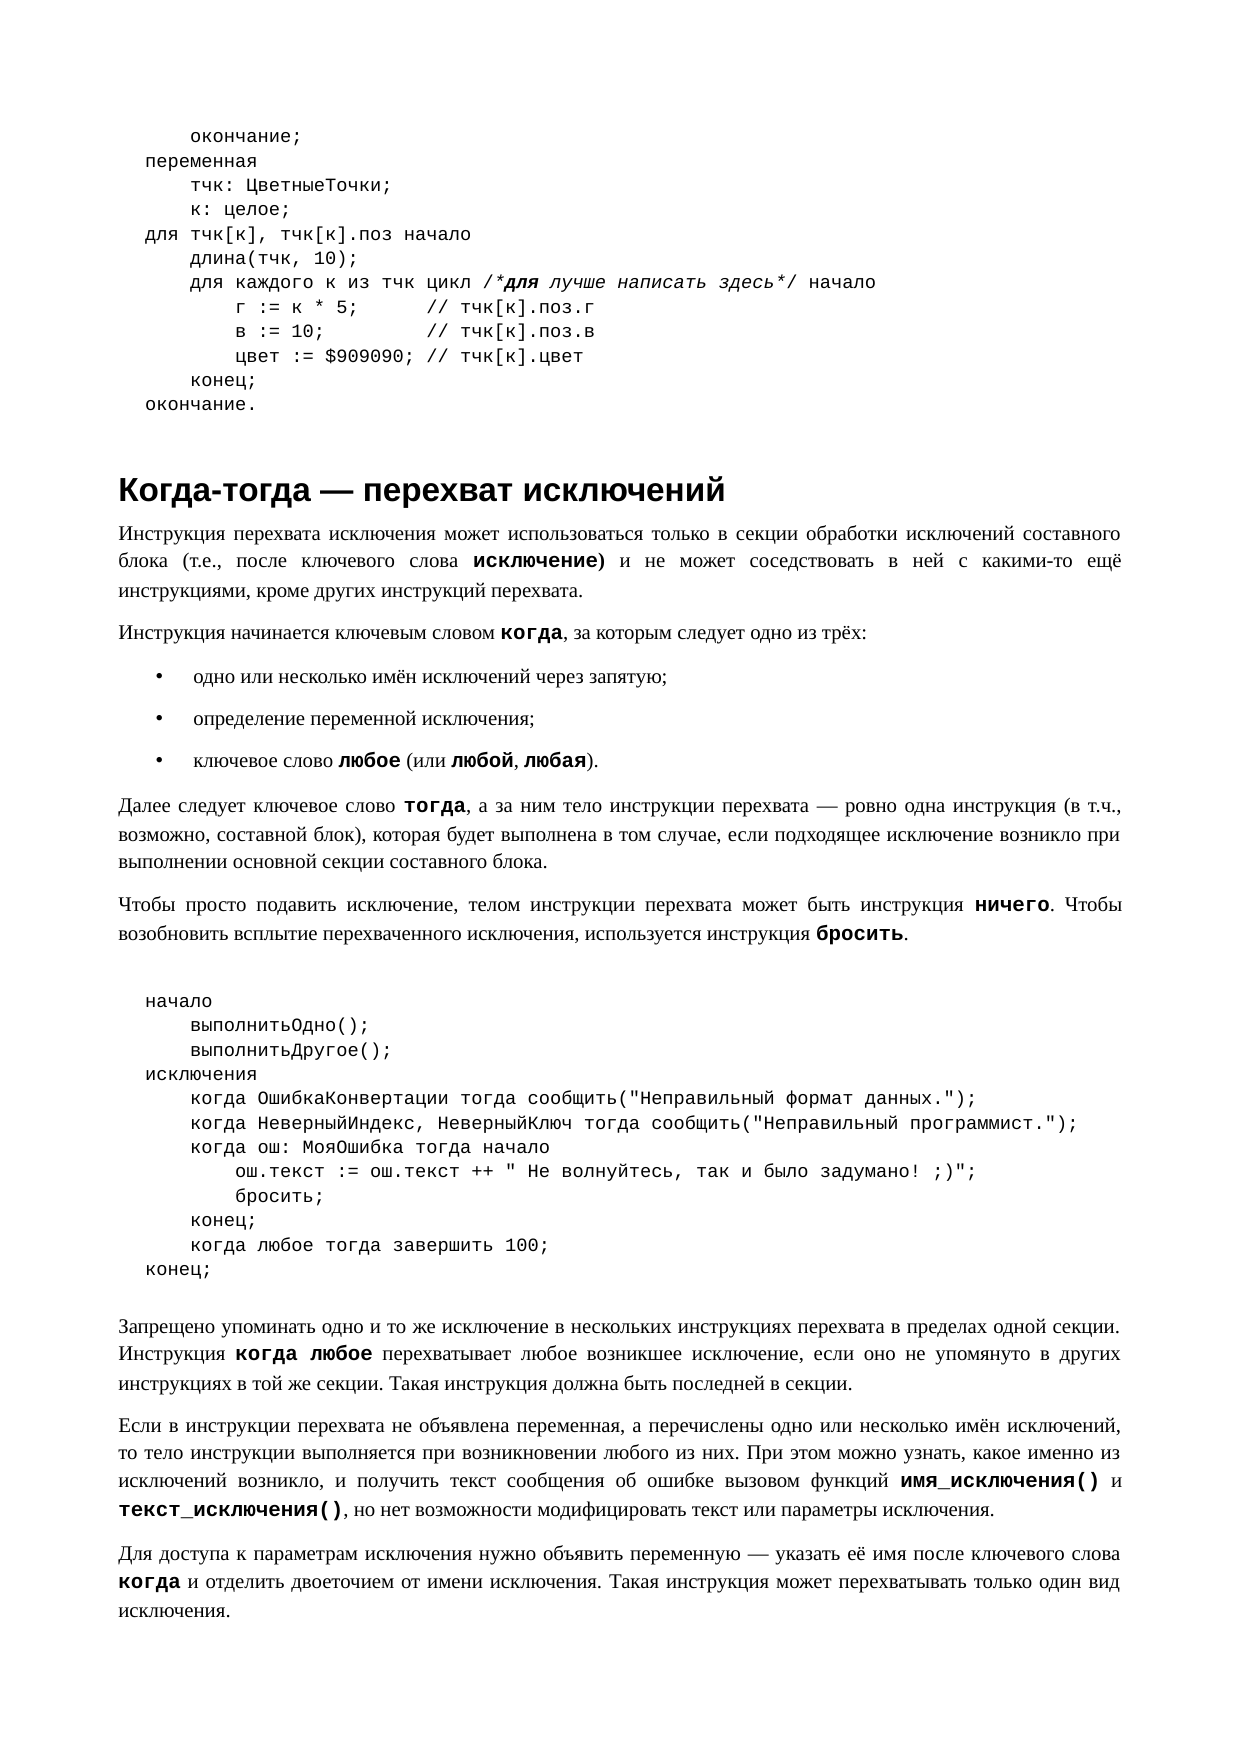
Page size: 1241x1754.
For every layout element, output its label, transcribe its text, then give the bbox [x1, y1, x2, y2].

text Чтобы просто подавить исключение, телом инструкции перехвата может быть инструкция ничего. Чтобы возобновить всплытие перехваченного исключения, используется инструкция бросить. [118, 892, 1122, 947]
list определение переменной исключения; [156, 706, 1122, 730]
subtitle Когда-тогда — перехват исключений [118, 470, 1122, 508]
text когда любое тогда завершить 100; конец; [136, 1226, 1104, 1290]
text Инструкция начинается ключевым словом когда, за которым следует одно из трёх: [118, 620, 1122, 646]
text ош.текст := ош.текст ++ " Не волнуйтесь, так и было задумано! ;)"; [136, 1153, 1104, 1178]
list одно или несколько имён исключений через запятую; [156, 664, 1122, 688]
text Для доступа к параметрам исключения нужно объявить переменную — указать её имя после ключевого слова когда и отделить двоеточием от имени исключения. Такая инструкция может перехватывать только один вид исключения. [118, 1541, 1122, 1622]
text к: целое; для тчк[к], тчк[к].поз начало длина(тчк, 10); для каждого к из тчк цикл /*для лучше написать здесь*/ начало г := к * 5; // тчк[к].поз.г [136, 191, 1104, 313]
text Запрещено упоминать одно и то же исключение в нескольких инструкциях перехвата в пределах одной секции. Инструкция когда любое перехватывает любое возникшее исключение, если оно не упомянуто в других инструкциях в той же секции. Такая инструкция должна быть последней в секции. [118, 1313, 1122, 1394]
text конец; [136, 1202, 1104, 1226]
text начало выполнитьОдно(); выполнитьДругое(); исключения когда ОшибкаКонвертации тогда сообщить("Неправильный формат данных."); когда НеверныйИндекс, НеверныйКлюч тогда сообщить("Неправильный программист."); когда ош: МояОшибка тогда начало [136, 983, 1104, 1153]
text бросить; [136, 1178, 1104, 1202]
text Далее следует ключевое слово тогда, а за ним тело инструкции перехвата — ровно одна инструкция (в т.ч., возможно, составной блок), которая будет выполнена в том случае, если подходящее исключение возникло при выполнении основной секции составного блока. [118, 792, 1122, 873]
text Инструкция перехвата исключения может использоваться только в секции обработки исключений составного блока (т.е., после ключевого слова исключение) и не может соседствовать в ней с какими-то ещё инструкциями, кроме других инструкций перехвата. [118, 521, 1122, 602]
text в := 10; // тчк[к].поз.в цвет := $909090; // тчк[к].цвет конец; окончание. [136, 313, 1104, 425]
text Если в инструкции перехвата не объявлена переменная, а перечислены одно или несколько имён исключений, то тело инструкции выполняется при возникновении любого из них. При этом можно узнать, какое именно из исключений возникло, и получить текст сообщения об ошибке вызовом функций имя_исключения() и текст_исключения(), но нет возможности модифицировать текст или параметры исключения. [118, 1413, 1122, 1523]
text окончание; переменная тчк: ЦветныеТочки; [136, 118, 1104, 191]
list ключевое слово любое (или любой, любая). [156, 748, 1122, 774]
